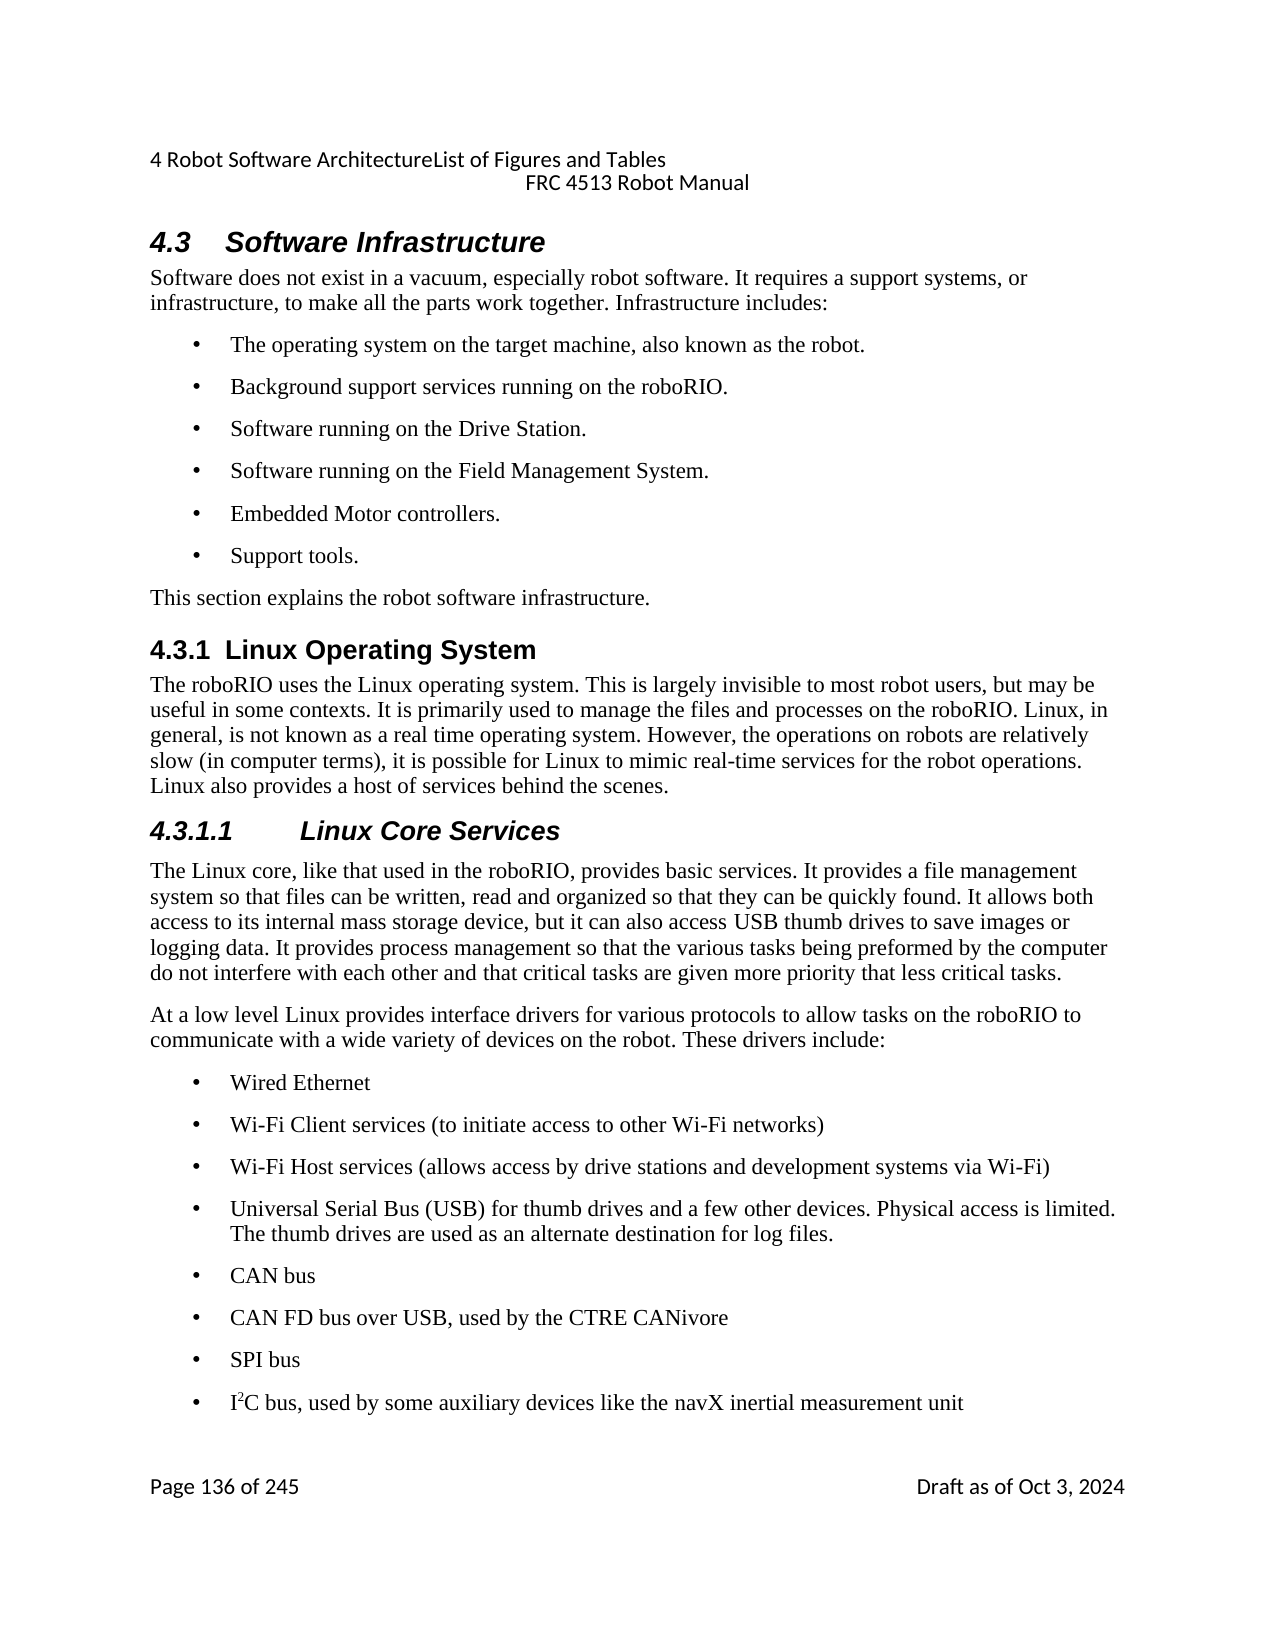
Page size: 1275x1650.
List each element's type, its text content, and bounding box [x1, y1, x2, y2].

text The roboRIO uses the Linux operating system. This is largely invisible to most robot users, but may be useful in some contexts. It is primarily used to manage the files and processes on the roboRIO. Linux, in general, is not known as a real time operating system. However, the operations on robots are relatively slow (in computer terms), it is possible for Linux to mimic real-time services for the robot operations. Linux also provides a host of services behind the scenes. [150, 672, 1125, 799]
subtitle Software Infrastructure [150, 226, 1125, 258]
text This section explains the robot software infrastructure. [150, 585, 1125, 610]
list Wired Ethernet [192, 1069, 1125, 1095]
list I2C bus, used by some auxiliary devices like the navX inertial measurement unit [192, 1389, 1125, 1415]
list Background support services running on the roboRIO. [193, 374, 1125, 400]
list Software running on the Field Management System. [193, 458, 1125, 484]
list CAN FD bus over USB, used by the CTRE CANivore [192, 1305, 1125, 1331]
list Wi-Fi Client services (to initiate access to other Wi-Fi networks) [192, 1112, 1125, 1137]
list Software running on the Drive Station. [193, 416, 1125, 442]
list Embedded Motor controllers. [193, 501, 1125, 526]
text The Linux core, like that used in the roboRIO, provides basic services. It provides a file management system so that files can be written, read and organized so that they can be quickly found. It allows both access to its internal mass storage device, but it can also access USB thumb drives to save images or logging data. It provides process management so that the various tasks being preformed by the computer do not interfere with each other and that critical tasks are given more priority that less critical tasks. [150, 858, 1125, 985]
list SPI bus [192, 1347, 1125, 1373]
subtitle Linux Operating System [150, 635, 1125, 665]
text Software does not exist in a vacuum, especially robot software. It requires a support systems, or infrastructure, to make all the parts work together. Infrastructure includes: [150, 265, 1125, 316]
list Support tools. [193, 543, 1125, 568]
subtitle Linux Core Services [150, 815, 1125, 846]
list Universal Serial Bus (USB) for thumb drives and a few other devices. Physical access is limited. The thumb drives are used as an alternate destination for log files. [192, 1196, 1125, 1247]
list Wi-Fi Host services (allows access by drive stations and development systems via Wi-Fi) [192, 1154, 1125, 1179]
list CAN bus [192, 1263, 1125, 1289]
text At a low level Linux provides interface drivers for various protocols to allow tasks on the roboRIO to communicate with a wide variety of devices on the robot. These drivers include: [150, 1002, 1125, 1053]
list The operating system on the target machine, also known as the robot. [193, 332, 1125, 358]
